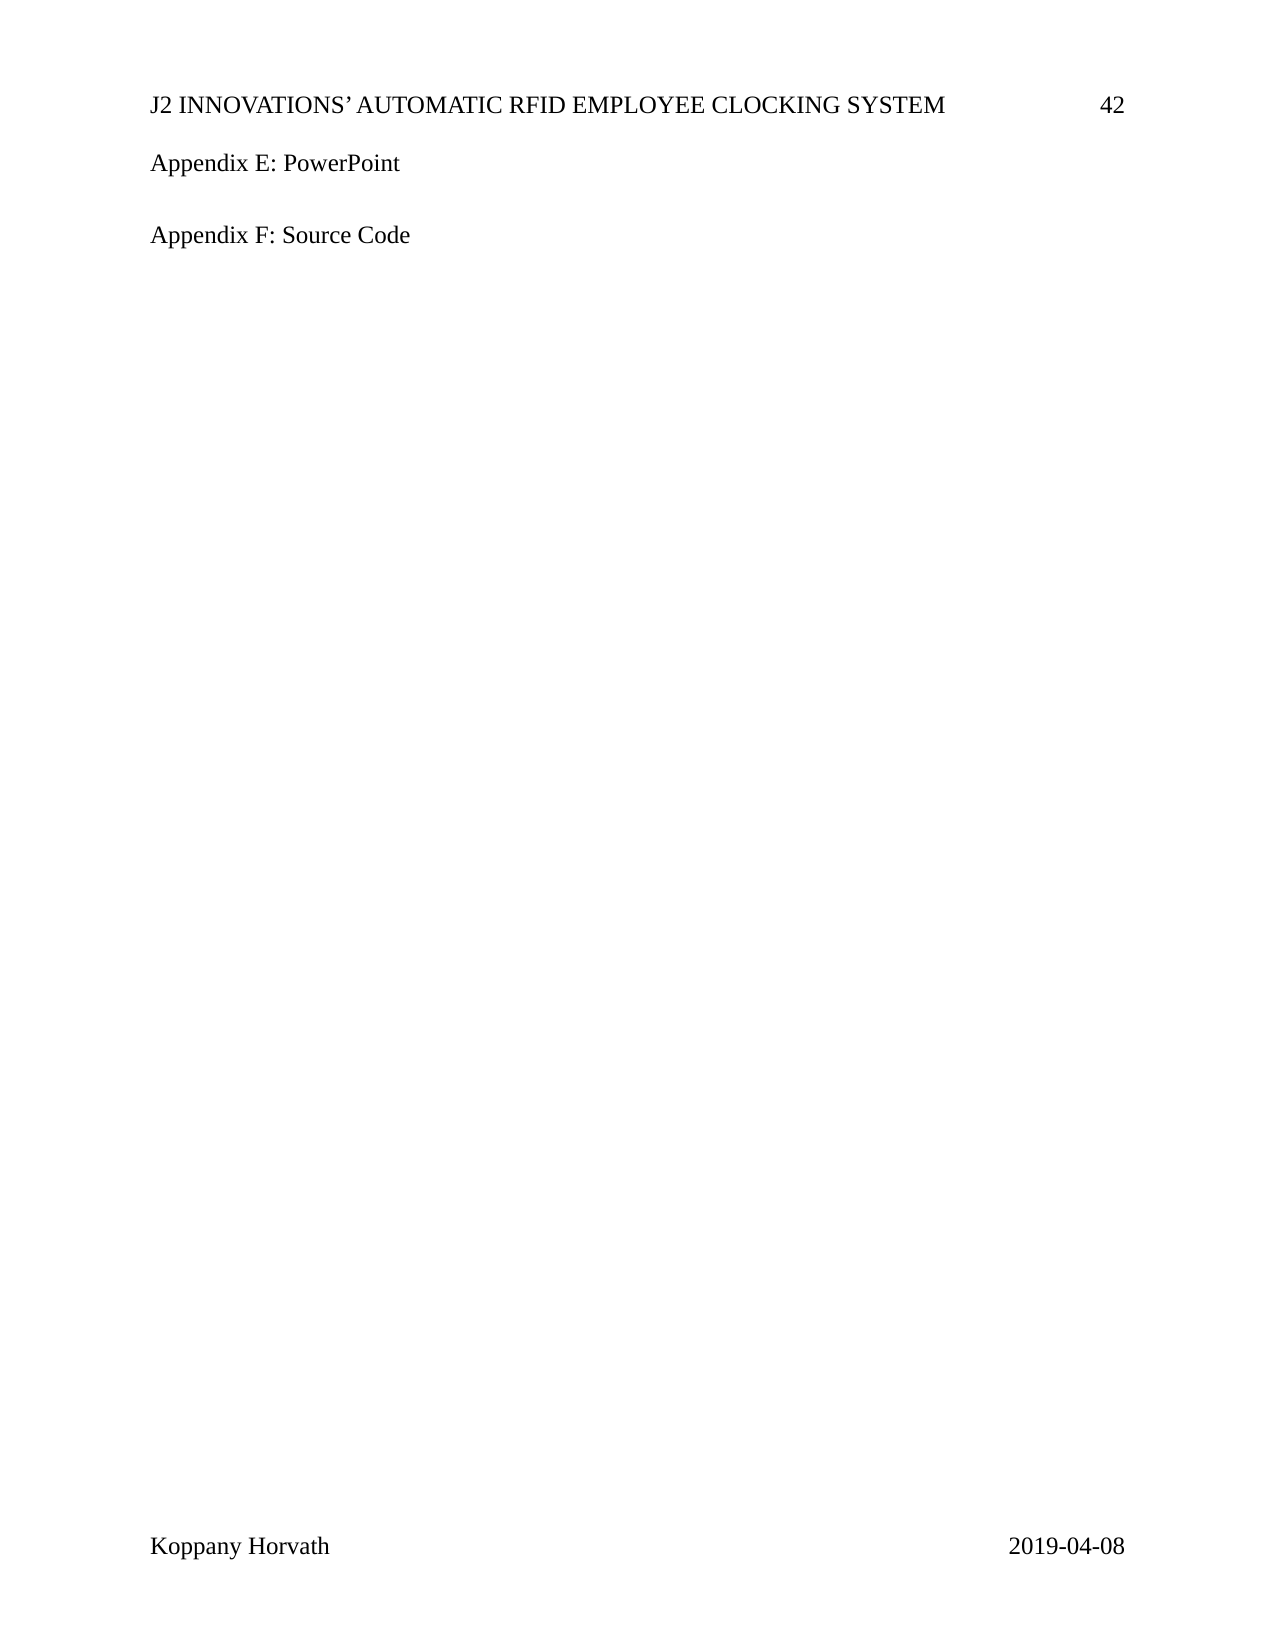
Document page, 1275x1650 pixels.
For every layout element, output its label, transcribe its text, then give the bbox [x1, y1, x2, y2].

text Appendix E: PowerPoint [150, 148, 1125, 177]
text Appendix F: Source Code [150, 220, 1125, 249]
